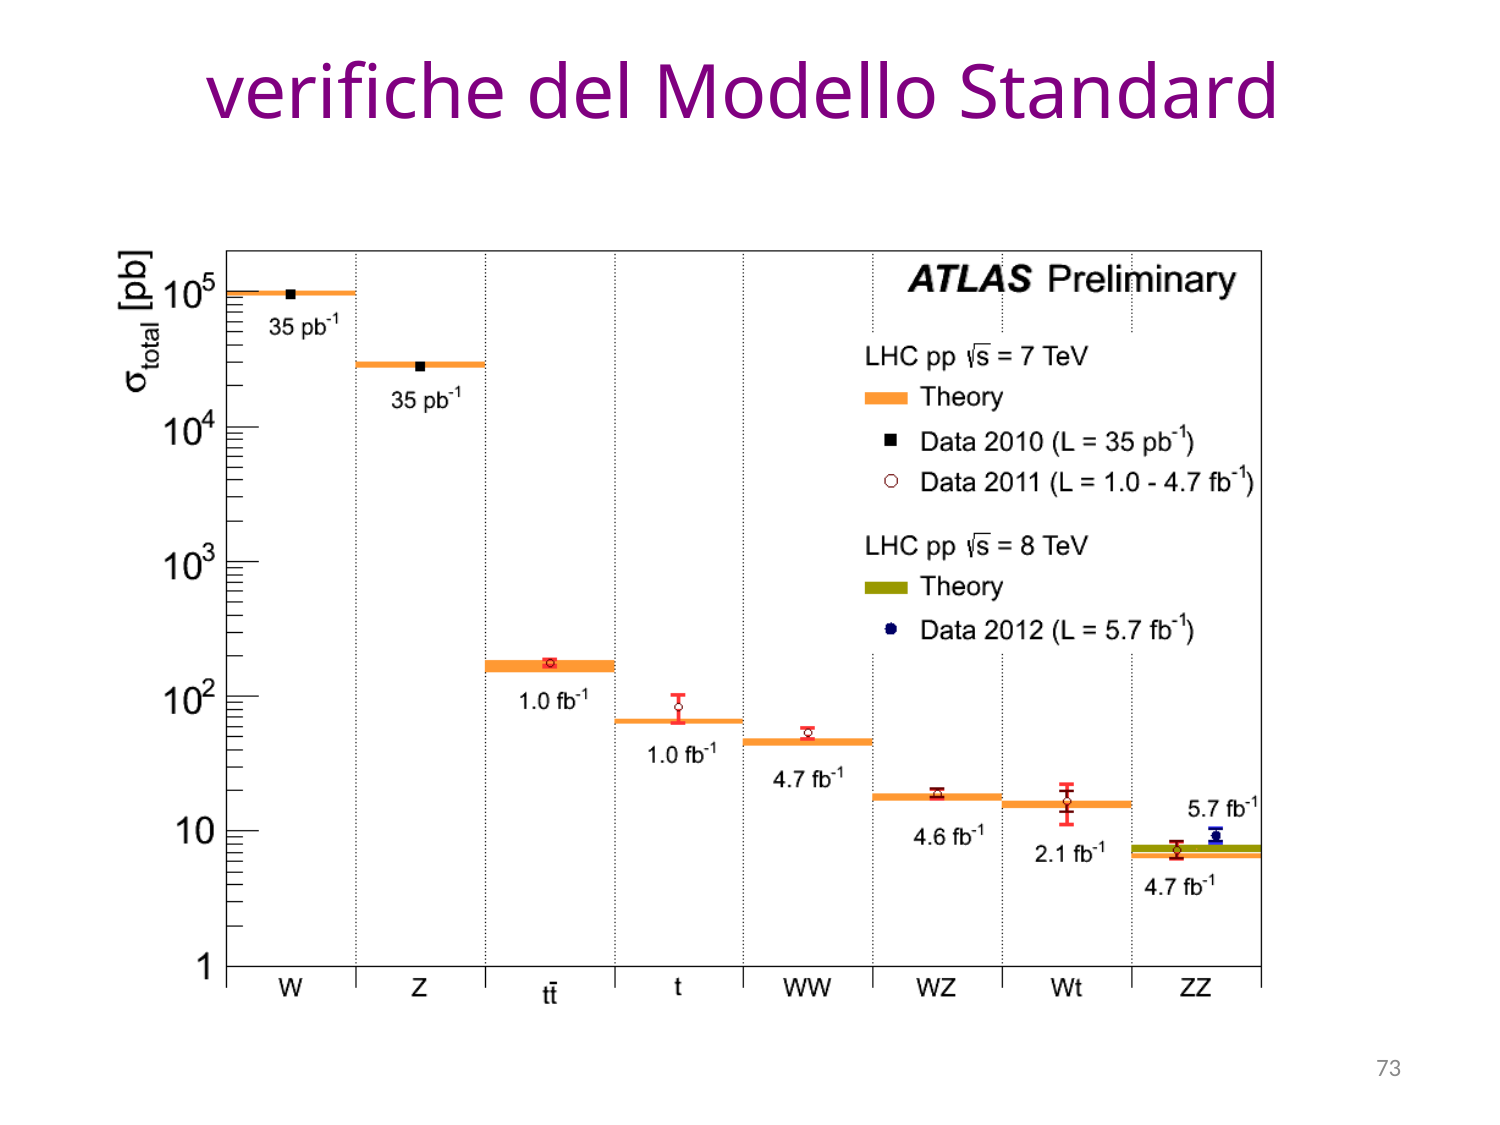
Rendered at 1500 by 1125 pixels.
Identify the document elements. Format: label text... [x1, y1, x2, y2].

text_box [1074, 1042, 1417, 1095]
picture [105, 210, 1322, 1032]
text_box verifiche del Modello Standard [74, 0, 1414, 188]
